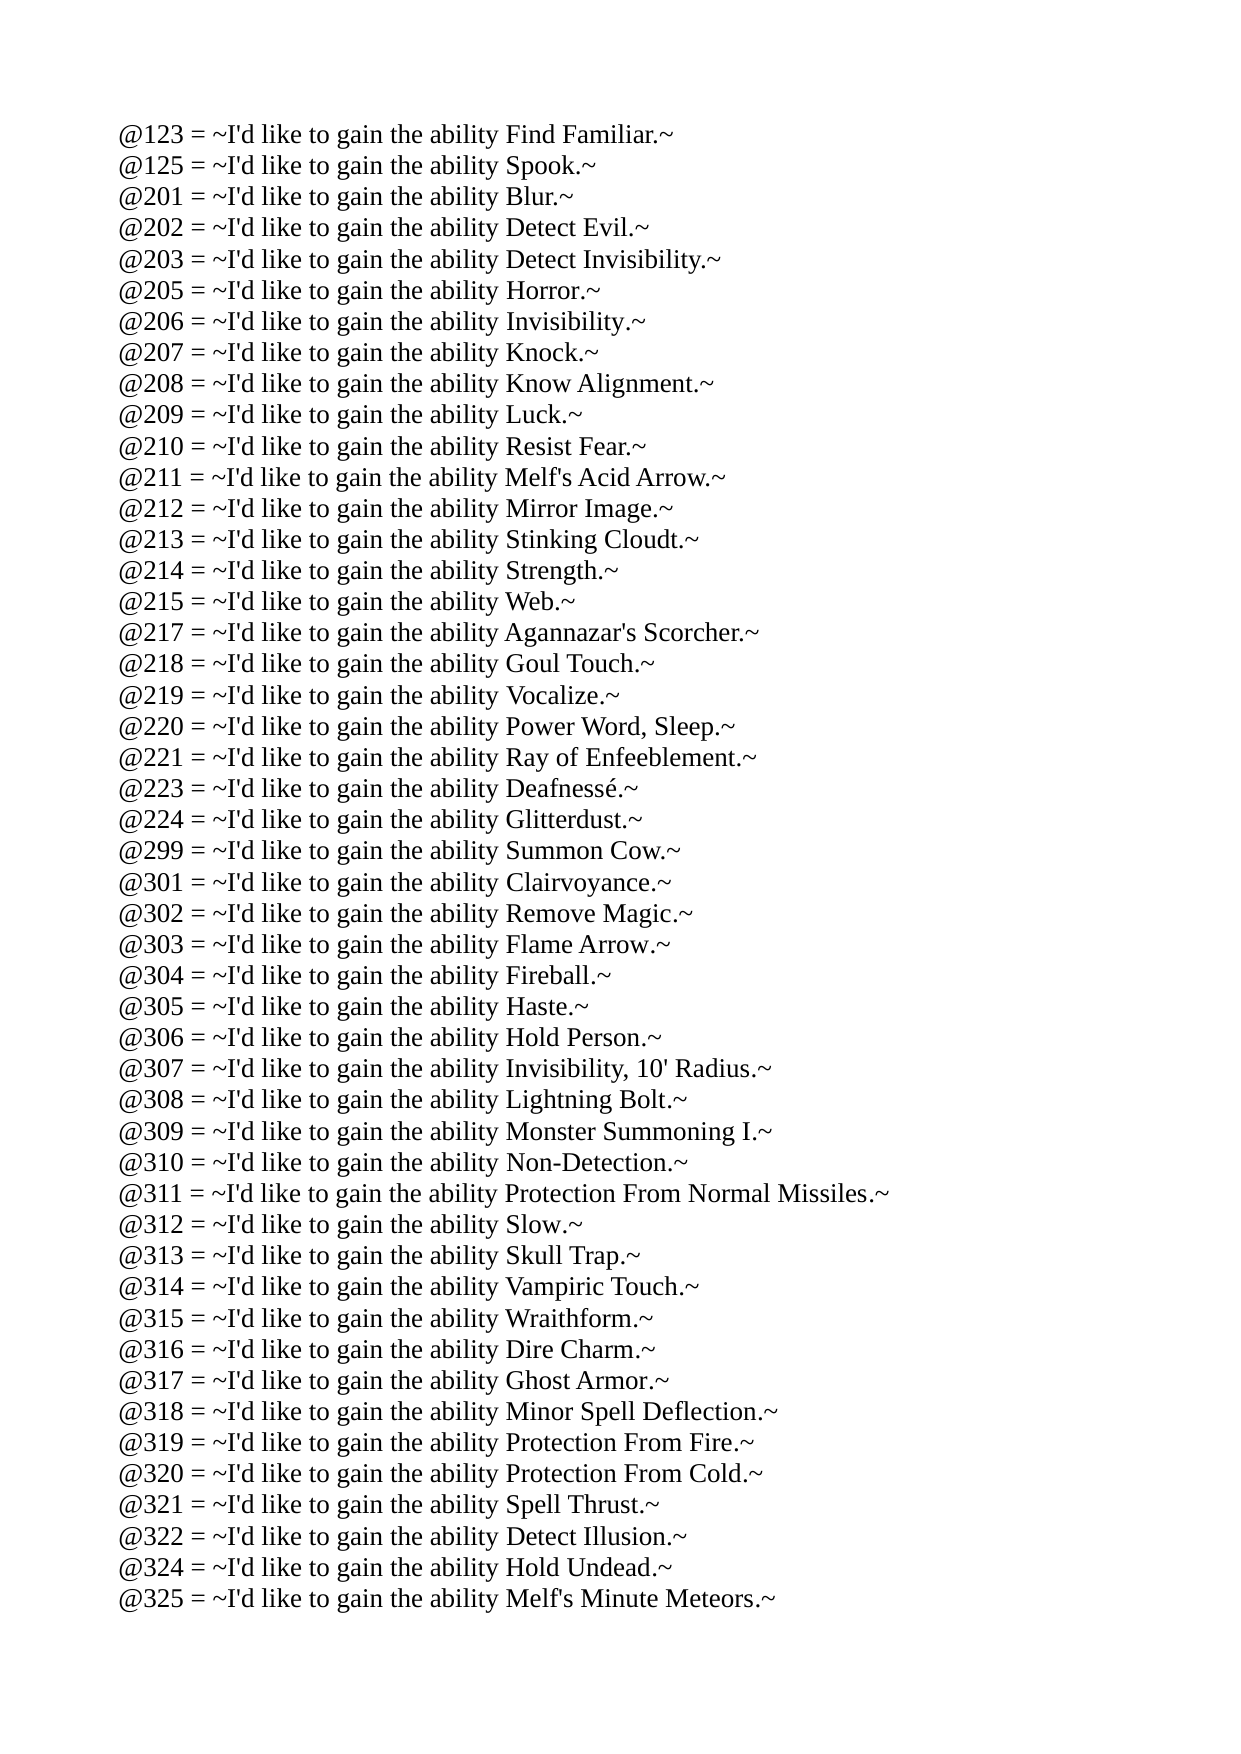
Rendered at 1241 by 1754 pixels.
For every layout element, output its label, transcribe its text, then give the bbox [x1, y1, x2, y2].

text @123 = ~I'd like to gain the ability Find Familiar.~ [118, 118, 1122, 149]
text @213 = ~I'd like to gain the ability Stinking Cloudt.~ [118, 523, 1122, 554]
text @321 = ~I'd like to gain the ability Spell Thrust.~ [118, 1488, 1122, 1520]
text @125 = ~I'd like to gain the ability Spook.~ [118, 149, 1122, 180]
text @311 = ~I'd like to gain the ability Protection From Normal Missiles.~ [118, 1177, 1122, 1208]
text @220 = ~I'd like to gain the ability Power Word, Sleep.~ [118, 710, 1122, 741]
text @210 = ~I'd like to gain the ability Resist Fear.~ [118, 429, 1122, 461]
text @315 = ~I'd like to gain the ability Wraithform.~ [118, 1302, 1122, 1333]
text @303 = ~I'd like to gain the ability Flame Arrow.~ [118, 928, 1122, 959]
text @304 = ~I'd like to gain the ability Fireball.~ [118, 959, 1122, 990]
text @215 = ~I'd like to gain the ability Web.~ [118, 585, 1122, 616]
text @318 = ~I'd like to gain the ability Minor Spell Deflection.~ [118, 1395, 1122, 1426]
text @201 = ~I'd like to gain the ability Blur.~ [118, 180, 1122, 212]
text @309 = ~I'd like to gain the ability Monster Summoning I.~ [118, 1115, 1122, 1146]
text @312 = ~I'd like to gain the ability Slow.~ [118, 1208, 1122, 1239]
text @310 = ~I'd like to gain the ability Non-Detection.~ [118, 1146, 1122, 1177]
text @224 = ~I'd like to gain the ability Glitterdust.~ [118, 803, 1122, 834]
text @299 = ~I'd like to gain the ability Summon Cow.~ [118, 834, 1122, 866]
text @302 = ~I'd like to gain the ability Remove Magic.~ [118, 897, 1122, 928]
text @306 = ~I'd like to gain the ability Hold Person.~ [118, 1021, 1122, 1052]
text @324 = ~I'd like to gain the ability Hold Undead.~ [118, 1551, 1122, 1582]
text @218 = ~I'd like to gain the ability Goul Touch.~ [118, 648, 1122, 679]
text @202 = ~I'd like to gain the ability Detect Evil.~ [118, 212, 1122, 243]
text @211 = ~I'd like to gain the ability Melf's Acid Arrow.~ [118, 461, 1122, 492]
text @308 = ~I'd like to gain the ability Lightning Bolt.~ [118, 1084, 1122, 1115]
text @322 = ~I'd like to gain the ability Detect Illusion.~ [118, 1520, 1122, 1551]
text @305 = ~I'd like to gain the ability Haste.~ [118, 990, 1122, 1021]
text @217 = ~I'd like to gain the ability Agannazar's Scorcher.~ [118, 616, 1122, 648]
text @221 = ~I'd like to gain the ability Ray of Enfeeblement.~ [118, 741, 1122, 772]
text @314 = ~I'd like to gain the ability Vampiric Touch.~ [118, 1271, 1122, 1302]
text @206 = ~I'd like to gain the ability Invisibility.~ [118, 305, 1122, 336]
text @203 = ~I'd like to gain the ability Detect Invisibility.~ [118, 243, 1122, 274]
text @209 = ~I'd like to gain the ability Luck.~ [118, 398, 1122, 429]
text @223 = ~I'd like to gain the ability Deafnessé.~ [118, 772, 1122, 803]
text @313 = ~I'd like to gain the ability Skull Trap.~ [118, 1239, 1122, 1271]
text @320 = ~I'd like to gain the ability Protection From Cold.~ [118, 1457, 1122, 1488]
text @316 = ~I'd like to gain the ability Dire Charm.~ [118, 1333, 1122, 1364]
text @307 = ~I'd like to gain the ability Invisibility, 10' Radius.~ [118, 1052, 1122, 1084]
text @301 = ~I'd like to gain the ability Clairvoyance.~ [118, 866, 1122, 897]
text @208 = ~I'd like to gain the ability Know Alignment.~ [118, 367, 1122, 398]
text @207 = ~I'd like to gain the ability Knock.~ [118, 336, 1122, 367]
text @325 = ~I'd like to gain the ability Melf's Minute Meteors.~ [118, 1582, 1122, 1613]
text @205 = ~I'd like to gain the ability Horror.~ [118, 274, 1122, 305]
text @214 = ~I'd like to gain the ability Strength.~ [118, 554, 1122, 585]
text @319 = ~I'd like to gain the ability Protection From Fire.~ [118, 1426, 1122, 1457]
text @219 = ~I'd like to gain the ability Vocalize.~ [118, 679, 1122, 710]
text @212 = ~I'd like to gain the ability Mirror Image.~ [118, 492, 1122, 523]
text @317 = ~I'd like to gain the ability Ghost Armor.~ [118, 1364, 1122, 1395]
